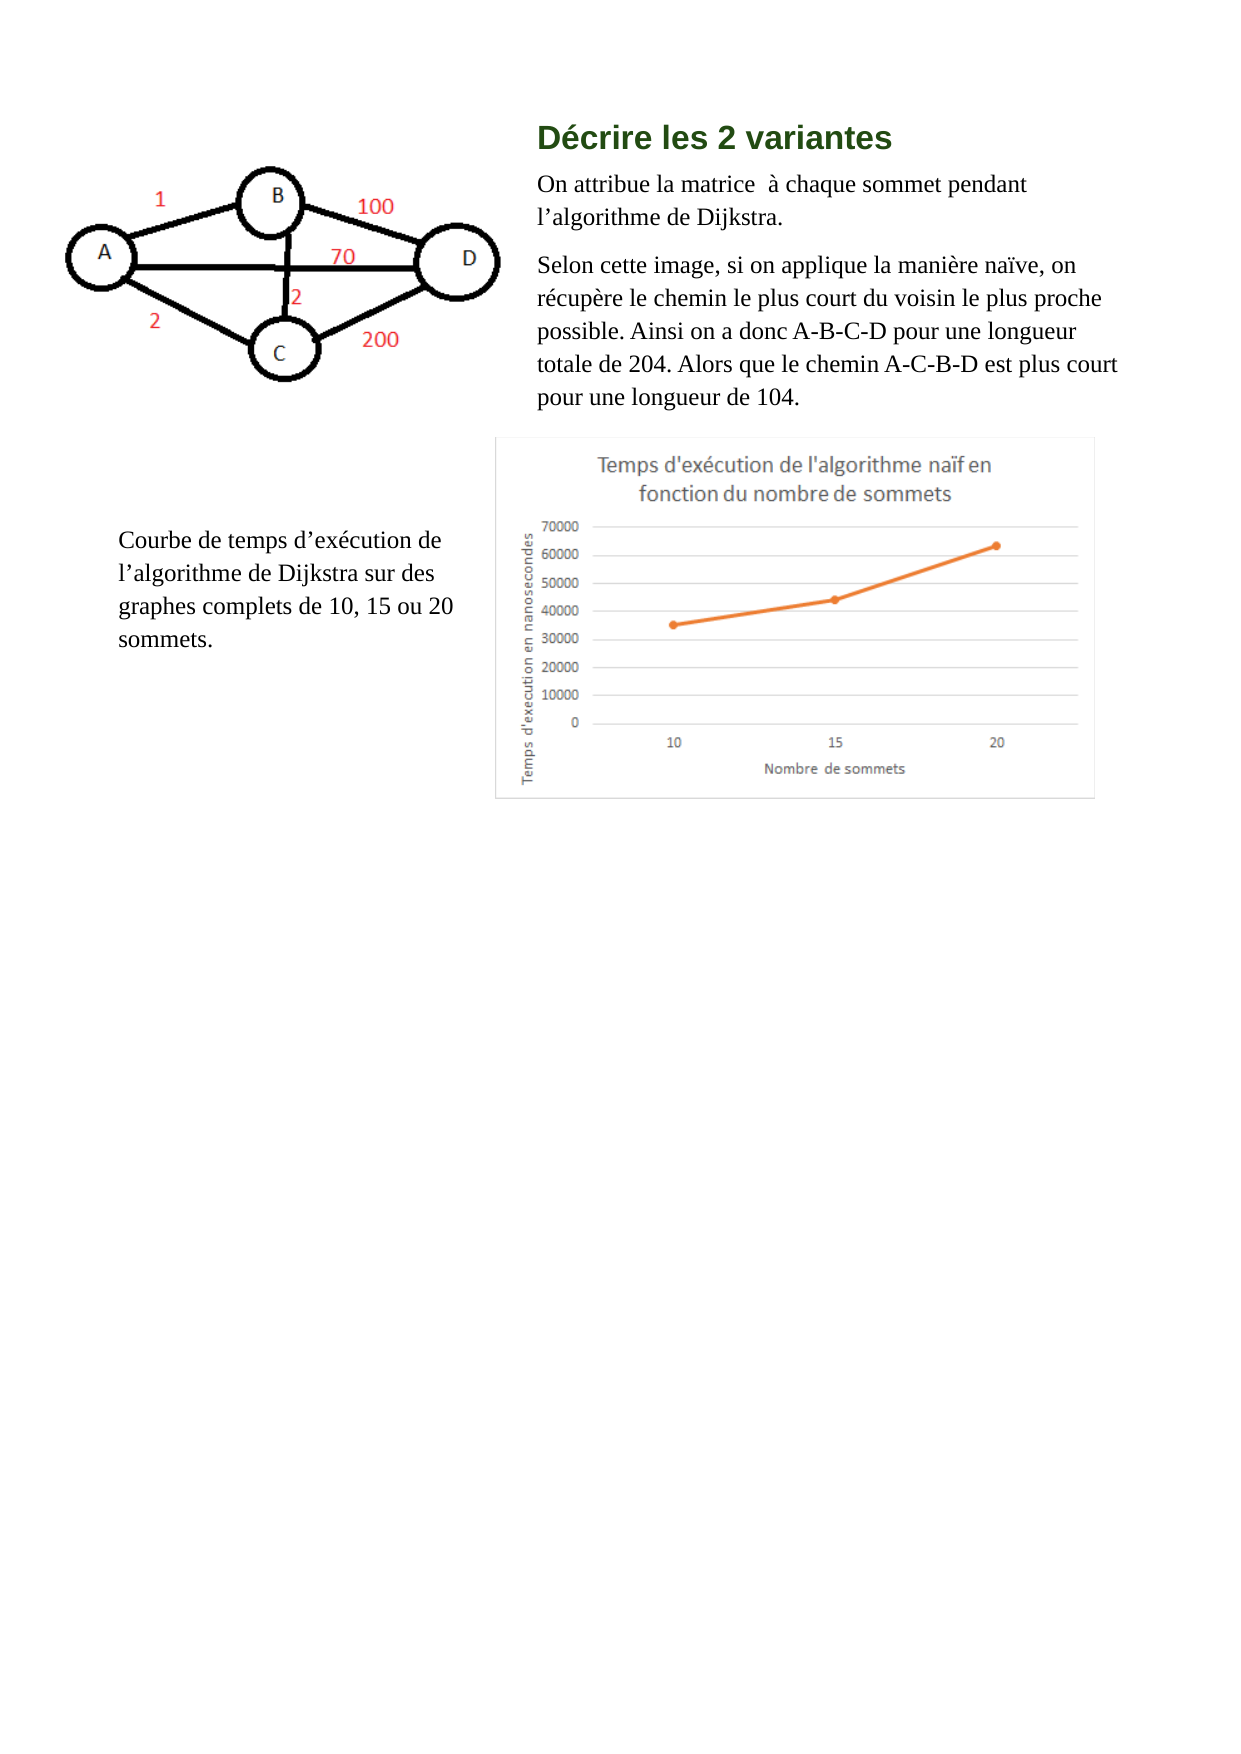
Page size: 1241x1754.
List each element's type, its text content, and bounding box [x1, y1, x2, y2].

text Selon cette image, si on applique la manière naïve, on récupère le chemin le plus court du voisin le plus proche possible. Ainsi on a donc A-B-C-D pour une longueur totale de 204. Alors que le chemin A-C-B-D est plus court pour une longueur de 104. [118, 250, 1122, 411]
text On attribue la matrice à chaque sommet pendant l’algorithme de Dijkstra. [537, 169, 1122, 231]
subtitle Décrire les 2 variantes [118, 118, 1122, 157]
picture [14, 150, 537, 406]
text [1095, 525, 1122, 653]
text Courbe de temps d’exécution de l’algorithme de Dijkstra sur des graphes complets de 10, 15 ou 20 sommets. [118, 525, 495, 653]
picture [495, 437, 1095, 799]
